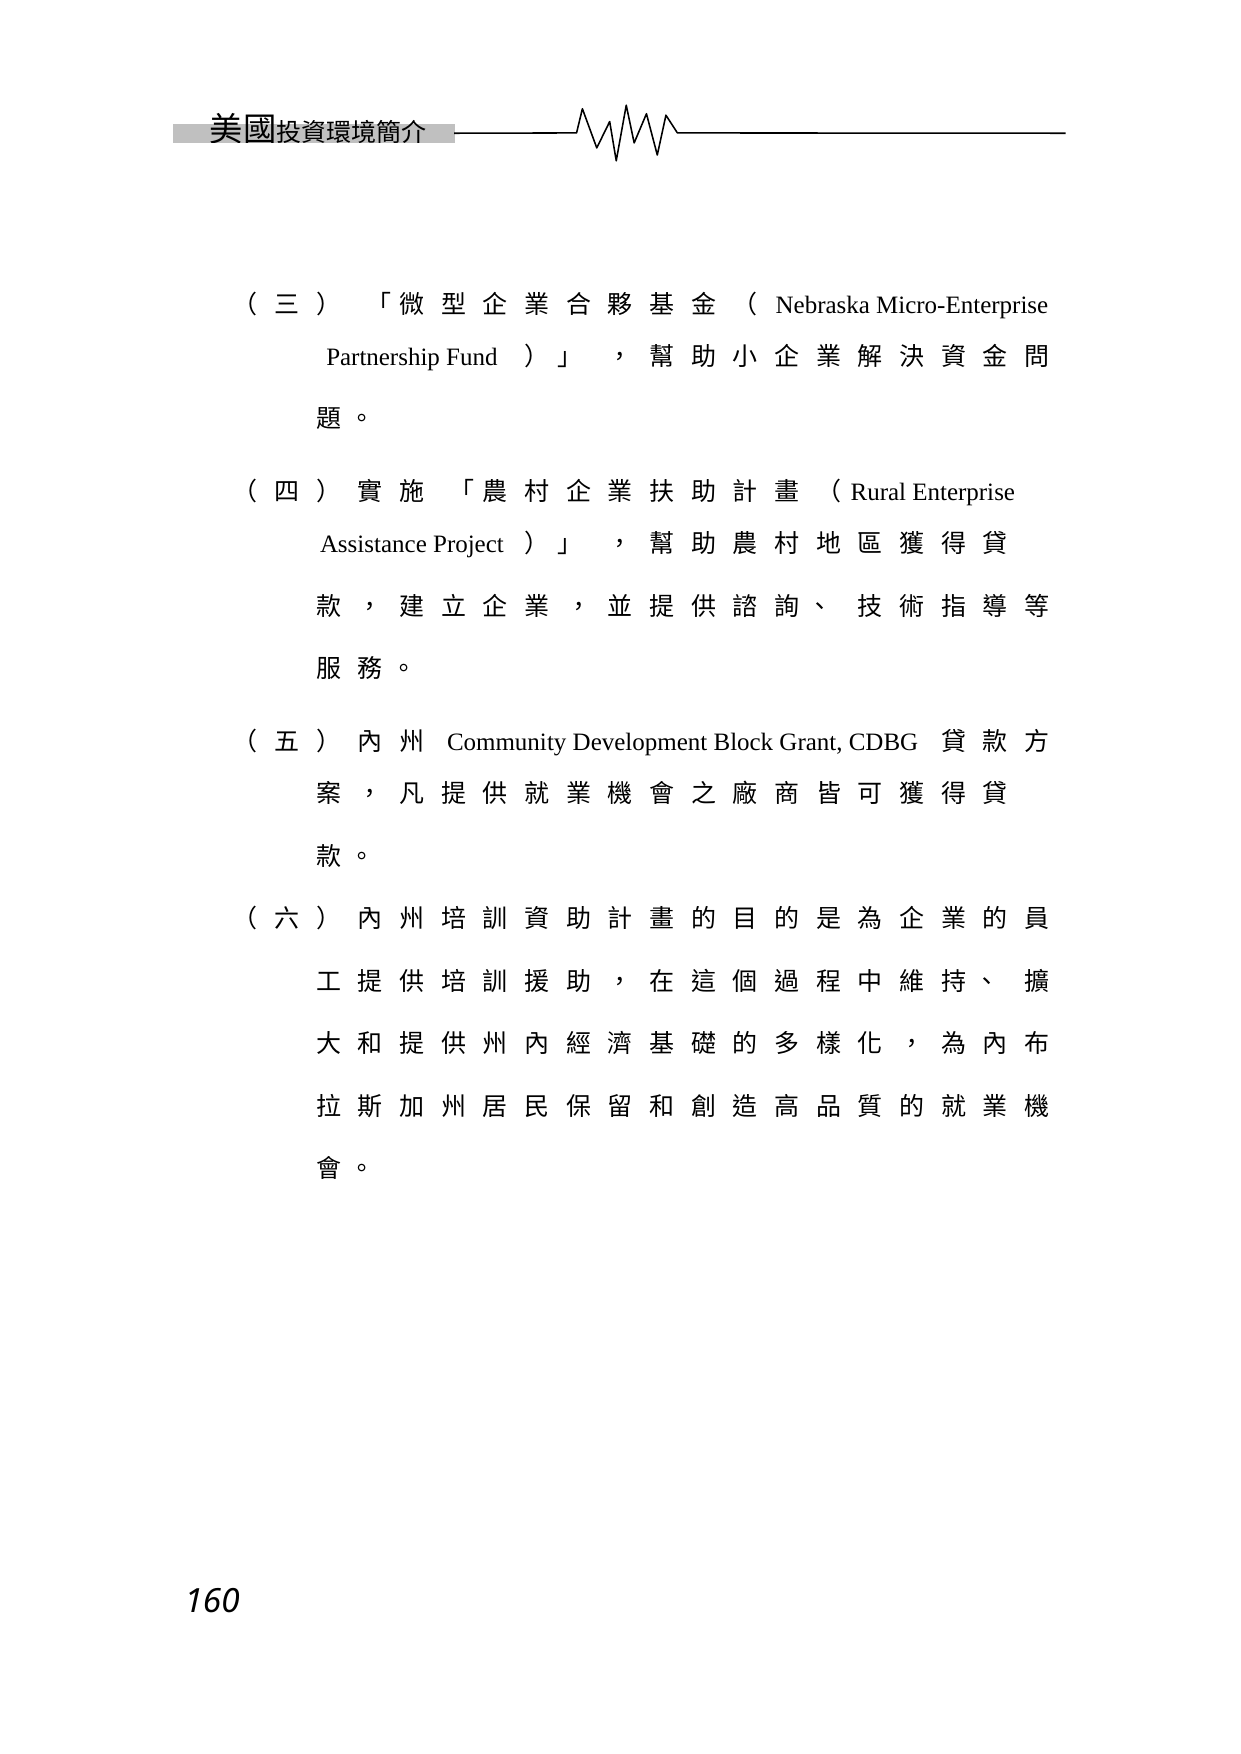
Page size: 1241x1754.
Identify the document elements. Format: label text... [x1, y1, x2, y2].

text （六）內州培訓資助計畫的目的是為企業的員工提供培訓援助，在這個過程中維持、擴大和提供州內經濟基礎的多樣化，為內布拉斯加州居民保留和創造高品質的就業機會。 [207, 875, 1058, 1188]
text （五）內州Community Development Block Grant, CDBG貸款方案，凡提供就業機會之廠商皆可獲得貸款。 [207, 688, 1058, 875]
text （三）「微型企業合夥基金（Nebraska Micro-Enterprise Partnership Fund）」，幫助小企業解決資金問題。 [207, 250, 1058, 438]
text （四）實施「農村企業扶助計畫（Rural Enterprise Assistance Project）」，幫助農村地區獲得貸款，建立企業，並提供諮詢、技術指導等服務。 [207, 438, 1058, 688]
